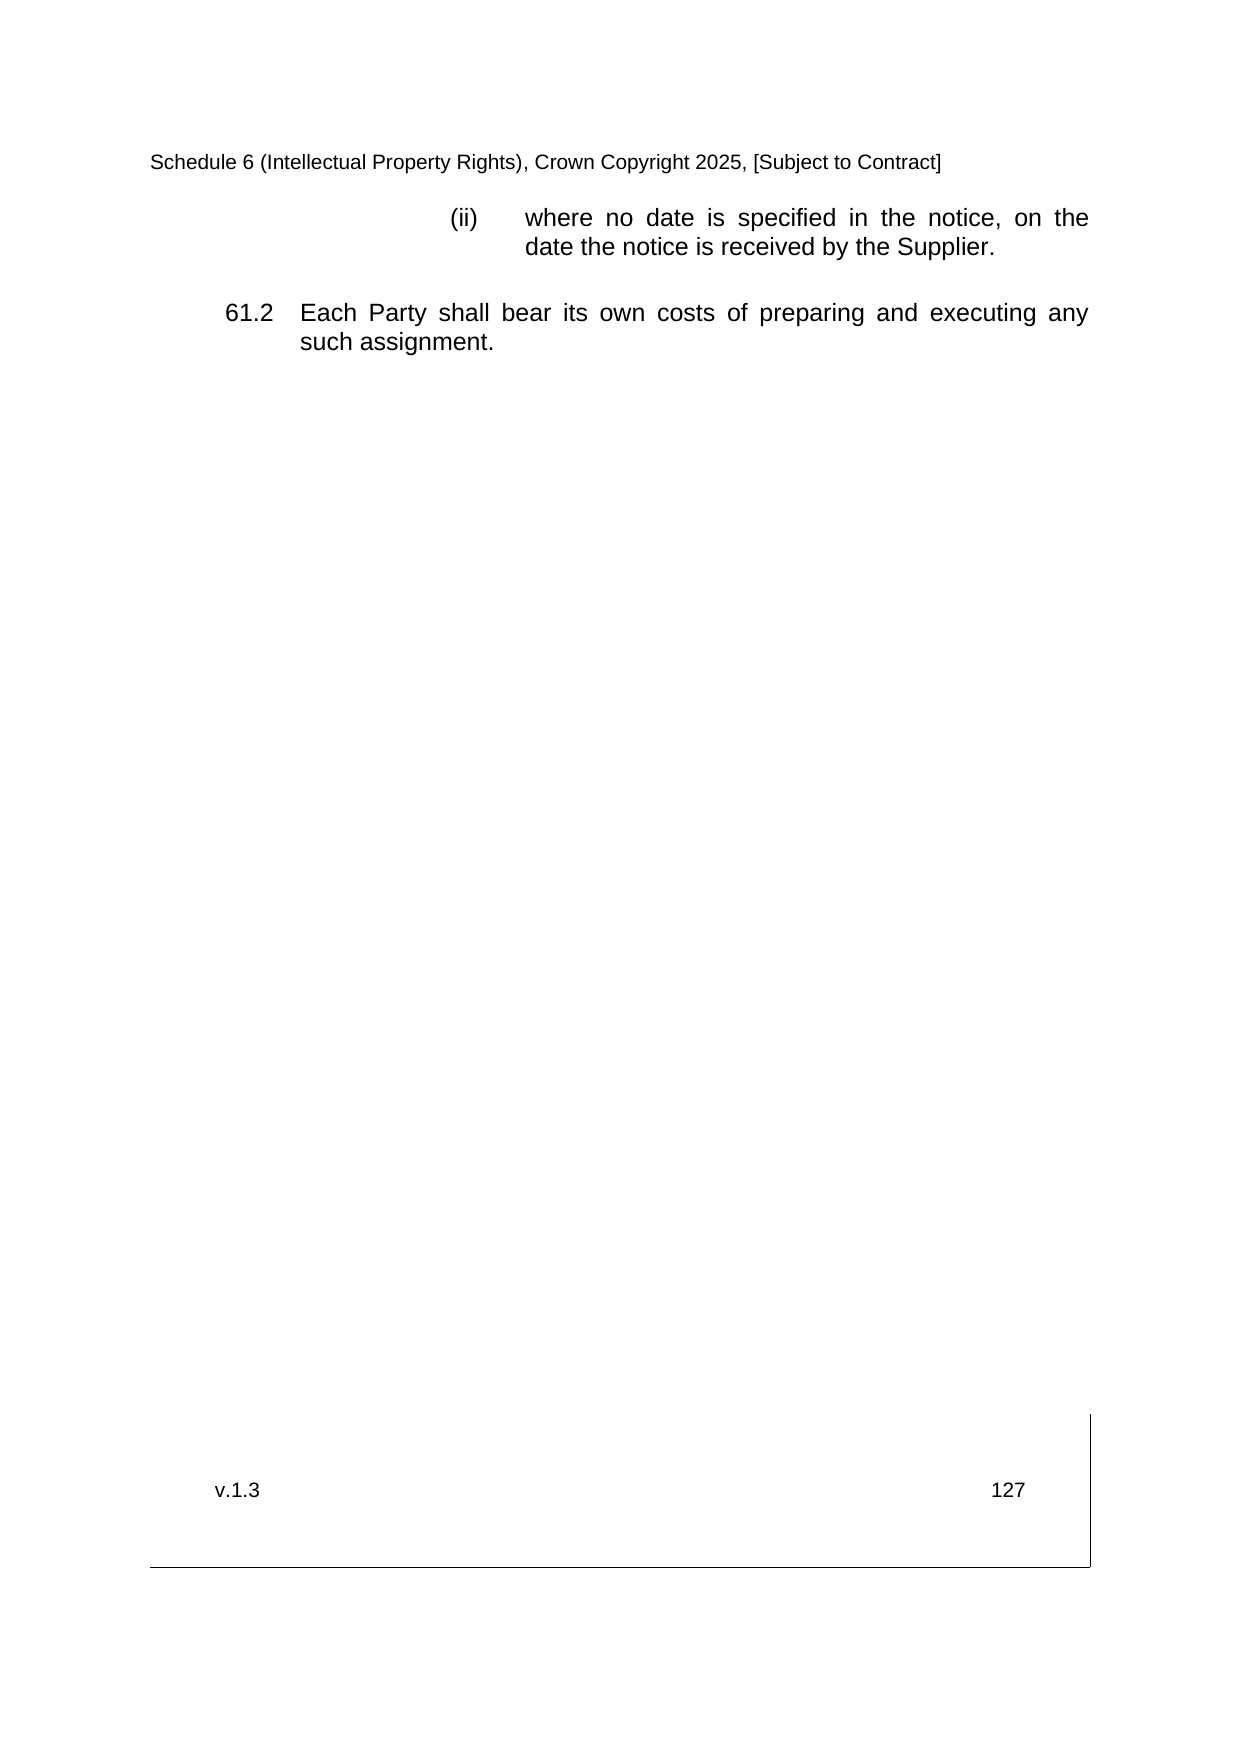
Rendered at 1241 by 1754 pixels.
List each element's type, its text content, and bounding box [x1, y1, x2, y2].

list Each Party shall bear its own costs of preparing and executing any such assignment. [225, 298, 1090, 355]
list where no date is specified in the notice, on the date the notice is received by the Supplier. [450, 203, 1090, 260]
